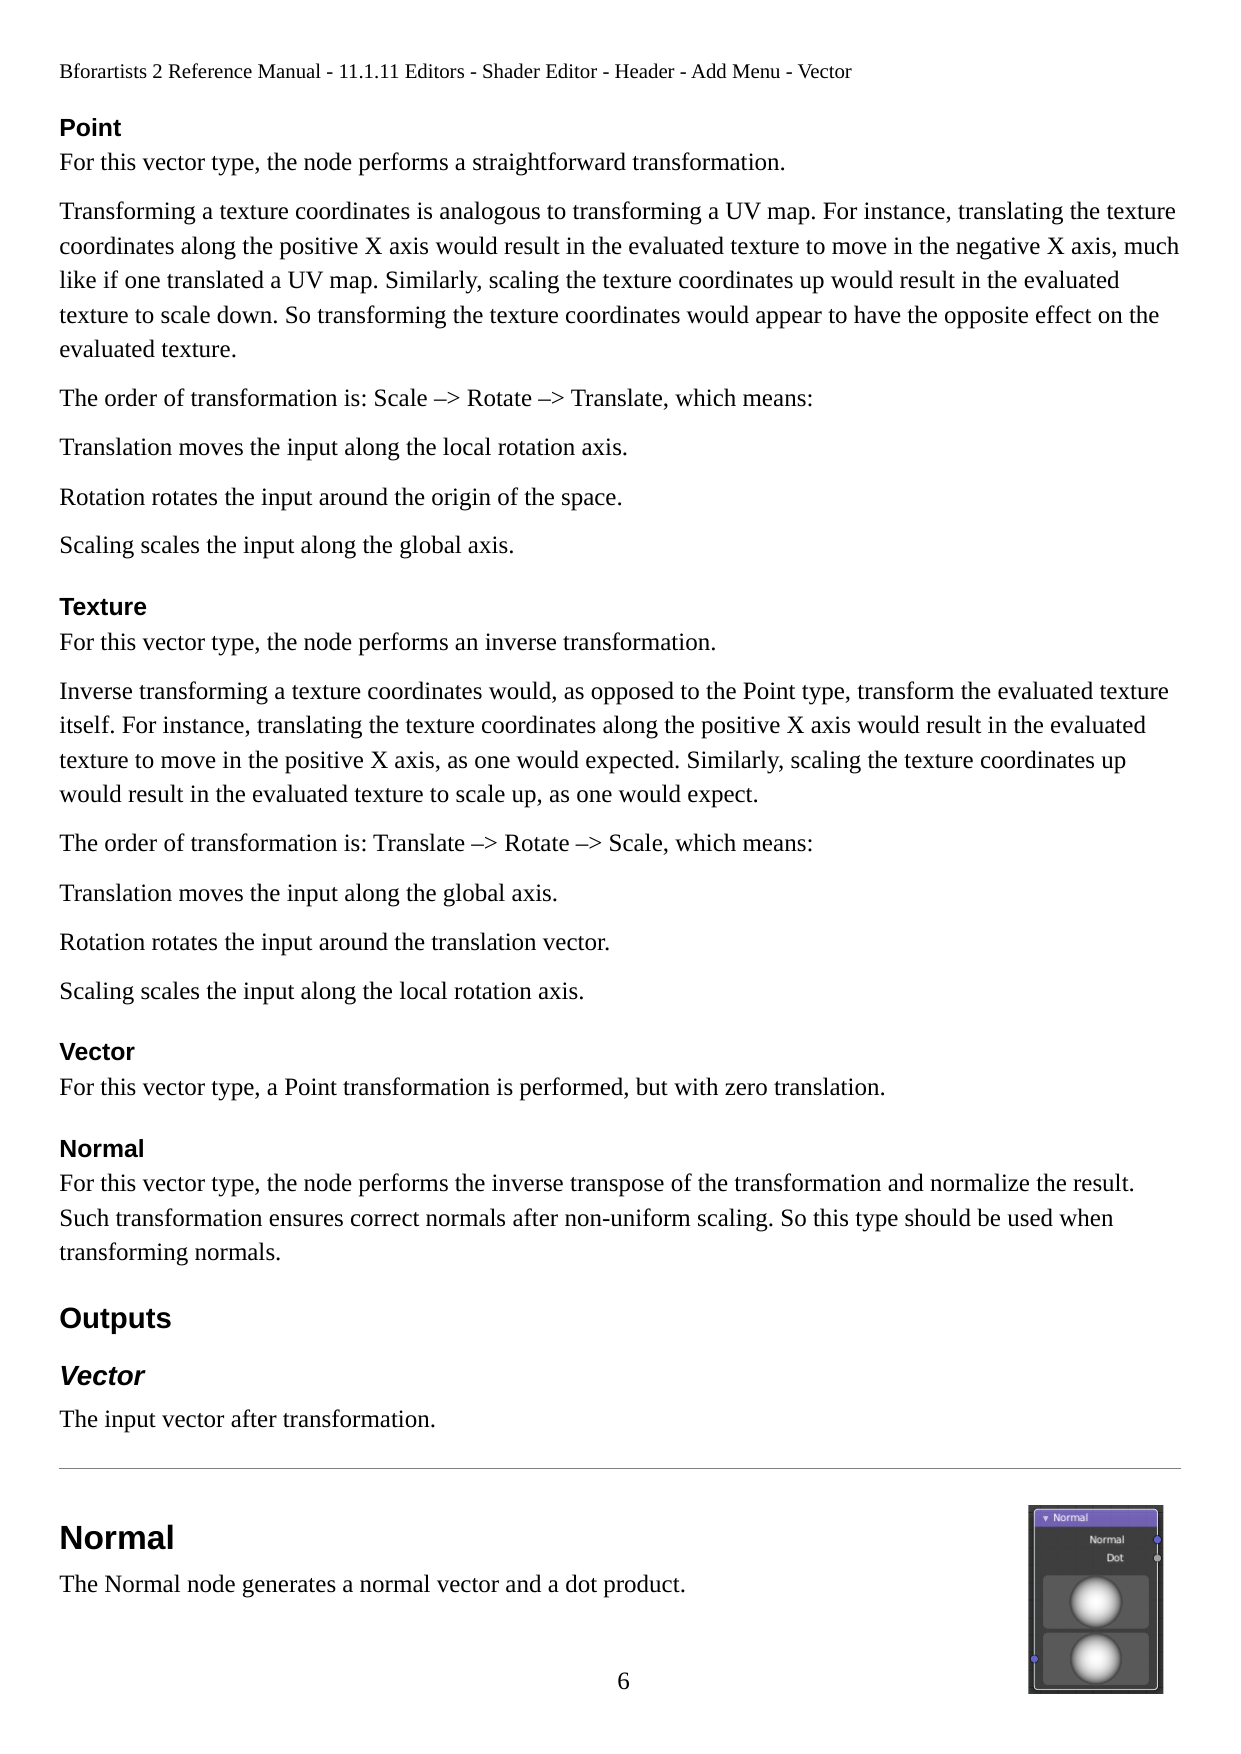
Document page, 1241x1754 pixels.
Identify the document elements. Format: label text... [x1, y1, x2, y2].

subtitle Outputs [59, 1301, 1181, 1335]
text Rotation rotates the input around the translation vector. [59, 927, 1181, 955]
subtitle Vector [59, 1037, 1181, 1066]
text The input vector after transformation. [59, 1404, 1181, 1433]
text Translation moves the input along the global axis. [59, 878, 1181, 906]
text The order of transformation is: Scale –> Rotate –> Translate, which means: [59, 383, 1181, 412]
text Scaling scales the input along the local rotation axis. [59, 976, 1181, 1004]
text The order of transformation is: Translate –> Rotate –> Scale, which means: [59, 828, 1181, 857]
text For this vector type, the node performs the inverse transpose of the transformation and normalize the result. Such transformation ensures correct normals after non-uniform scaling. So this type should be used when transforming normals. [59, 1168, 1181, 1266]
text Scaling scales the input along the global axis. [59, 531, 1181, 559]
text For this vector type, the node performs a straightforward transformation. [59, 147, 1181, 176]
subtitle Normal [59, 1134, 1181, 1162]
text The Normal node generates a normal vector and a dot product. [59, 1569, 1028, 1598]
text For this vector type, a Point transformation is performed, but with zero translation. [59, 1072, 1181, 1101]
subtitle Vector [59, 1360, 1181, 1392]
subtitle Texture [59, 592, 1181, 621]
text For this vector type, the node performs an inverse transformation. [59, 627, 1181, 656]
text Transforming a texture coordinates is analogous to transforming a UV map. For instance, translating the texture coordinates along the positive X axis would result in the evaluated texture to move in the negative X axis, much like if one translated a UV map. Similarly, scaling the texture coordinates up would result in the evaluated texture to scale down. So transforming the texture coordinates would appear to have the opposite effect on the evaluated texture. [59, 196, 1181, 363]
subtitle Normal [59, 1518, 1028, 1557]
picture [1028, 1505, 1164, 1694]
subtitle [1164, 1518, 1181, 1557]
text Translation moves the input along the local rotation axis. [59, 432, 1181, 461]
text Inverse transforming a texture coordinates would, as opposed to the Point type, transform the evaluated texture itself. For instance, translating the texture coordinates along the positive X axis would result in the evaluated texture to move in the positive X axis, as one would expected. Similarly, scaling the texture coordinates up would result in the evaluated texture to scale up, as one would expect. [59, 676, 1181, 808]
subtitle Point [59, 113, 1181, 141]
text Rotation rotates the input around the origin of the space. [59, 482, 1181, 510]
